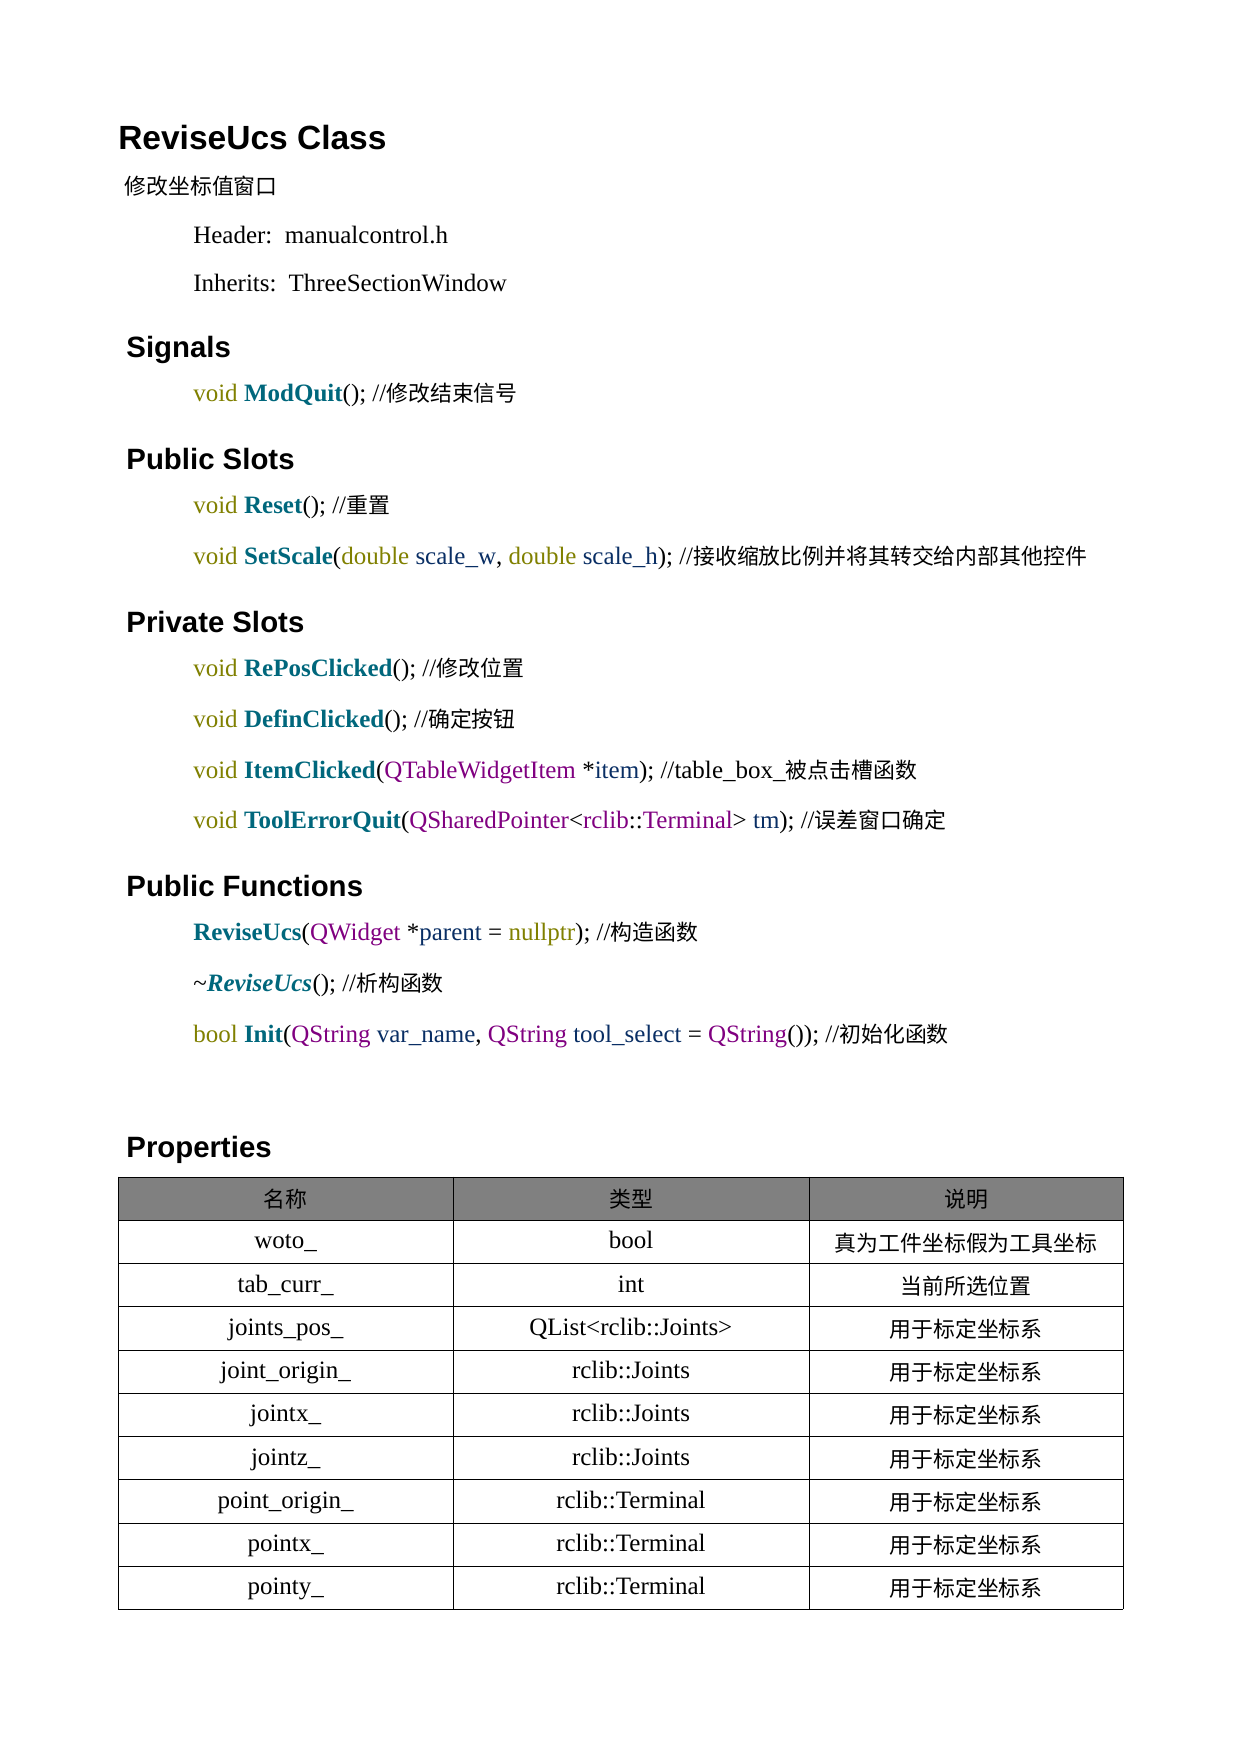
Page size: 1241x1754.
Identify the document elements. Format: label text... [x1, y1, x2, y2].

text void RePosClicked(); //修改位置 [118, 651, 1122, 682]
table_cell 用于标定坐标系 [810, 1524, 1123, 1566]
table_cell bool [454, 1221, 809, 1263]
table_cell 用于标定坐标系 [810, 1567, 1123, 1609]
table_cell rclib::Terminal [454, 1567, 809, 1609]
table_cell jointx_ [119, 1394, 453, 1436]
table_cell joint_origin_ [119, 1351, 453, 1393]
subtitle Signals [118, 330, 1122, 364]
text Inherits: ThreeSectionWindow [118, 268, 1122, 297]
table_cell woto_ [119, 1221, 453, 1263]
text Header: manualcontrol.h [118, 220, 1122, 249]
table_cell 用于标定坐标系 [810, 1394, 1123, 1436]
table_cell 用于标定坐标系 [810, 1480, 1123, 1522]
text void SetScale(double scale_w, double scale_h); //接收缩放比例并将其转交给内部其他控件 [118, 539, 1122, 571]
table_header 类型 [454, 1178, 809, 1220]
table_cell jointz_ [119, 1437, 453, 1479]
table_header 名称 [119, 1178, 453, 1220]
table_cell int [454, 1264, 809, 1306]
text bool Init(QString var_name, QString tool_select = QString()); //初始化函数 [118, 1017, 1122, 1049]
table_cell rclib::Joints [454, 1394, 809, 1436]
text void ModQuit(); //修改结束信号 [118, 376, 1122, 408]
subtitle Private Slots [118, 604, 1122, 638]
subtitle Public Functions [118, 869, 1122, 903]
table_header 说明 [810, 1178, 1123, 1220]
table_cell joints_pos_ [119, 1307, 453, 1349]
subtitle ReviseUcs Class [118, 118, 1122, 157]
table_cell 用于标定坐标系 [810, 1351, 1123, 1393]
text ~ReviseUcs(); //析构函数 [118, 966, 1122, 998]
text void Reset(); //重置 [118, 488, 1122, 520]
subtitle Public Slots [118, 442, 1122, 476]
text void DefinClicked(); //确定按钮 [118, 702, 1122, 733]
table_cell 当前所选位置 [810, 1264, 1123, 1306]
table_cell pointy_ [119, 1567, 453, 1609]
table_cell tab_curr_ [119, 1264, 453, 1306]
text ReviseUcs(QWidget *parent = nullptr); //构造函数 [118, 915, 1122, 947]
text void ToolErrorQuit(QSharedPointer<rclib::Terminal> tm); //误差窗口确定 [118, 803, 1122, 835]
table_cell rclib::Terminal [454, 1524, 809, 1566]
table_cell QList<rclib::Joints> [454, 1307, 809, 1349]
text void ItemClicked(QTableWidgetItem *item); //table_box_被点击槽函数 [118, 753, 1122, 784]
table_cell 用于标定坐标系 [810, 1307, 1123, 1349]
table_cell rclib::Joints [454, 1437, 809, 1479]
table_cell 用于标定坐标系 [810, 1437, 1123, 1479]
table_cell pointx_ [119, 1524, 453, 1566]
table_cell rclib::Joints [454, 1351, 809, 1393]
subtitle Properties [118, 1130, 1122, 1164]
table_cell 真为工件坐标假为工具坐标 [810, 1221, 1123, 1263]
table_cell rclib::Terminal [454, 1480, 809, 1522]
table_cell point_origin_ [119, 1480, 453, 1522]
text 修改坐标值窗口 [118, 169, 1122, 201]
